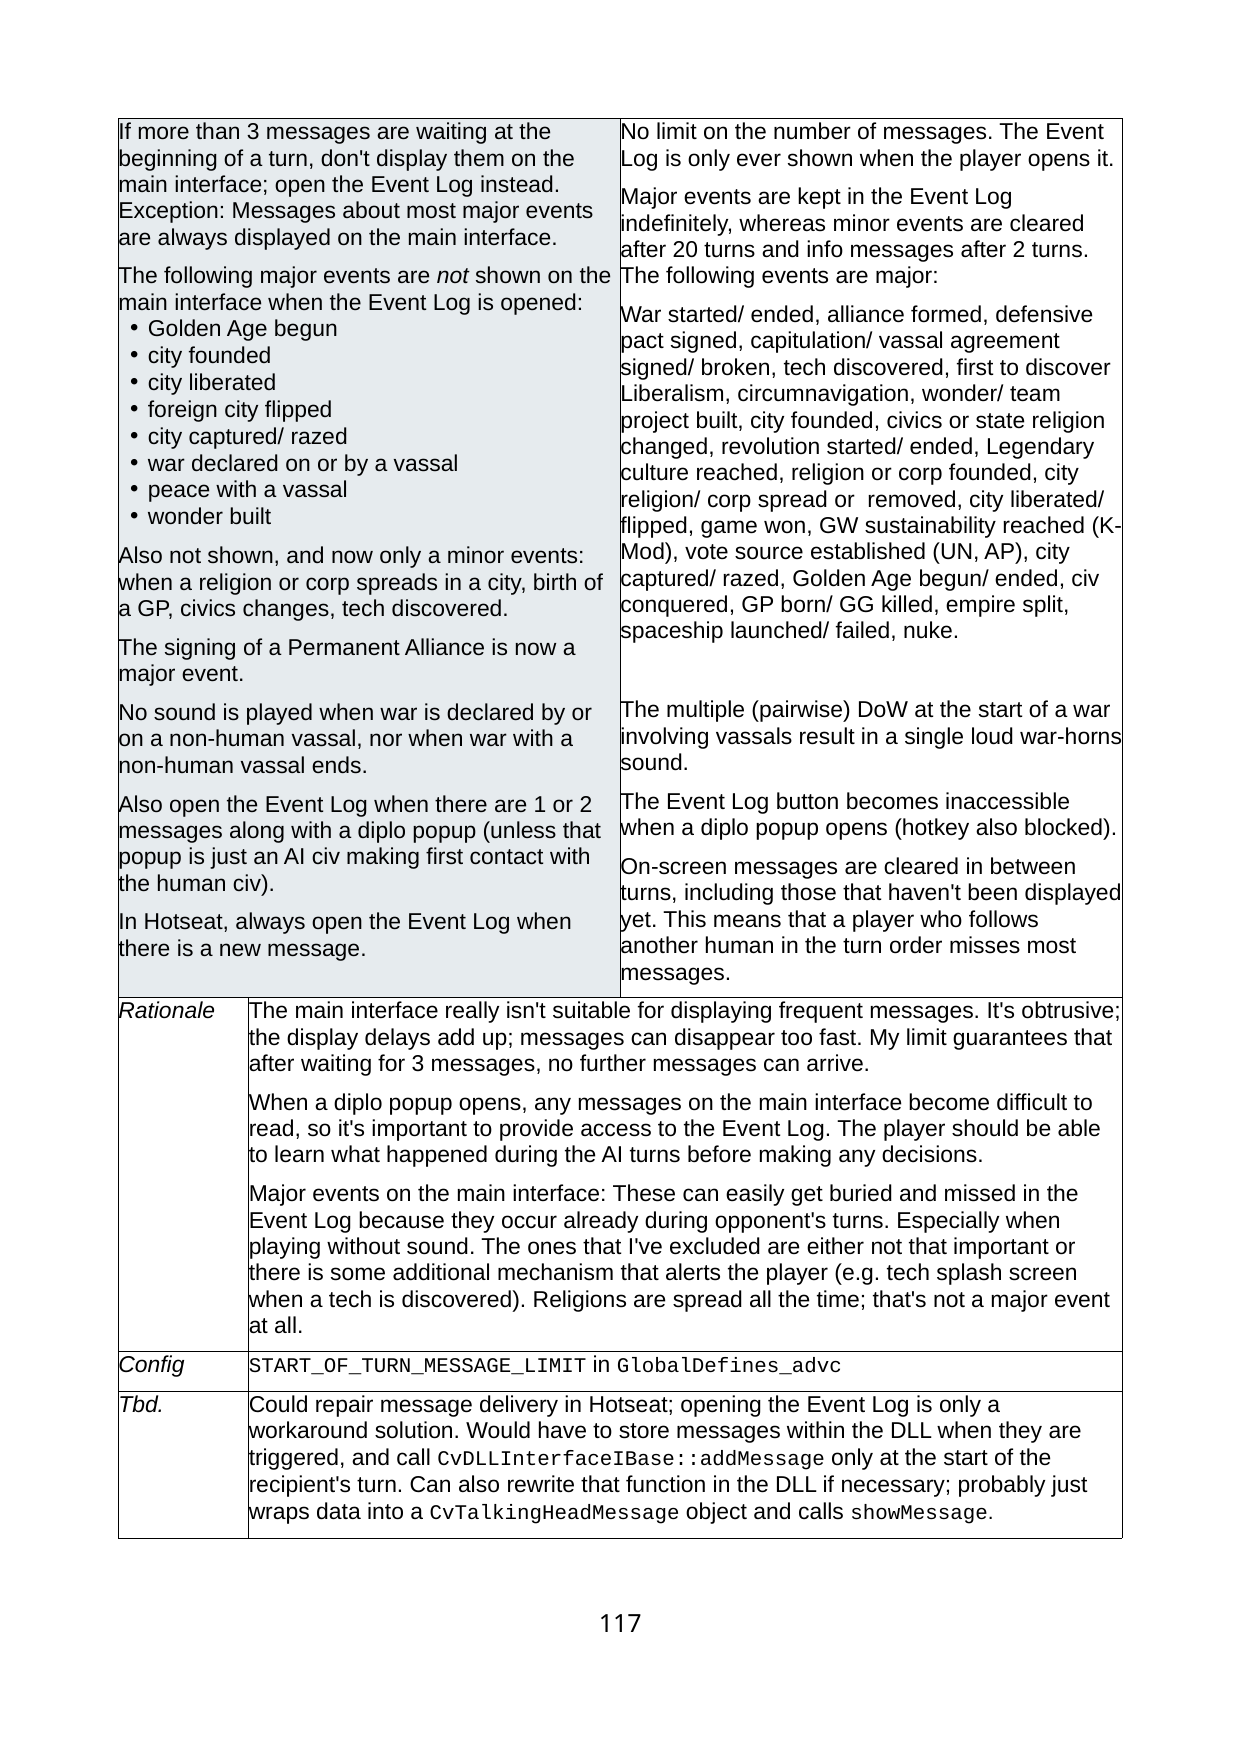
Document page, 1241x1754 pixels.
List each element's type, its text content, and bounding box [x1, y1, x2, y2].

table_cell If more than 3 messages are waiting at the beginning of a turn, don't display them on the main interface; open the Event Log instead. Exception: Messages about most major events are always displayed on the main interface. The following major events are not shown on the main interface when the Event Log is opened: Golden Age begun city founded city liberated foreign city flipped city captured/ razed war declared on or by a vassal peace with a vassal wonder built Also not shown, and now only a minor events: when a religion or corp spreads in a city, birth of a GP, civics changes, tech discovered. The signing of a Permanent Alliance is now a major event. No sound is played when war is declared by or on a non-human vassal, nor when war with a non-human vassal ends. Also open the Event Log when there are 1 or 2 messages along with a diplo popup (unless that popup is just an AI civ making first contact with the human civ). In Hotseat, always open the Event Log when there is a new message. [119, 119, 620, 997]
table_cell START_OF_TURN_MESSAGE_LIMIT in GlobalDefines_advc [249, 1352, 1122, 1391]
table_cell Config [119, 1352, 248, 1391]
table_cell Could repair message delivery in Hotseat; opening the Event Log is only a workaround solution. Would have to store messages within the DLL when they are triggered, and call CvDLLInterfaceIBase::addMessage only at the start of the recipient's turn. Can also rewrite that function in the DLL if necessary; probably just wraps data into a CvTalkingHeadMessage object and calls showMessage. [249, 1392, 1122, 1538]
table_cell No limit on the number of messages. The Event Log is only ever shown when the player opens it. Major events are kept in the Event Log indefinitely, whereas minor events are cleared after 20 turns and info messages after 2 turns. The following events are major: War started/ ended, alliance formed, defensive pact signed, capitulation/ vassal agreement signed/ broken, tech discovered, first to discover Liberalism, circumnavigation, wonder/ team project built, city founded, civics or state religion changed, revolution started/ ended, Legendary culture reached, religion or corp founded, city religion/ corp spread or removed, city liberated/ flipped, game won, GW sustainability reached (K-Mod), vote source established (UN, AP), city captured/ razed, Golden Age begun/ ended, civ conquered, GP born/ GG killed, empire split, spaceship launched/ failed, nuke. The multiple (pairwise) DoW at the start of a war involving vassals result in a single loud war-horns sound. The Event Log button becomes inaccessible when a diplo popup opens (hotkey also blocked). On-screen messages are cleared in between turns, including those that haven't been displayed yet. This means that a player who follows another human in the turn order misses most messages. [621, 119, 1122, 997]
table_cell Tbd. [119, 1392, 248, 1538]
table_cell Rationale [119, 998, 248, 1351]
table_cell The main interface really isn't suitable for displaying frequent messages. It's obtrusive; the display delays add up; messages can disappear too fast. My limit guarantees that after waiting for 3 messages, no further messages can arrive. When a diplo popup opens, any messages on the main interface become difficult to read, so it's important to provide access to the Event Log. The player should be able to learn what happened during the AI turns before making any decisions. Major events on the main interface: These can easily get buried and missed in the Event Log because they occur already during opponent's turns. Especially when playing without sound. The ones that I've excluded are either not that important or there is some additional mechanism that alerts the player (e.g. tech splash screen when a tech is discovered). Religions are spread all the time; that's not a major event at all. [249, 998, 1122, 1351]
